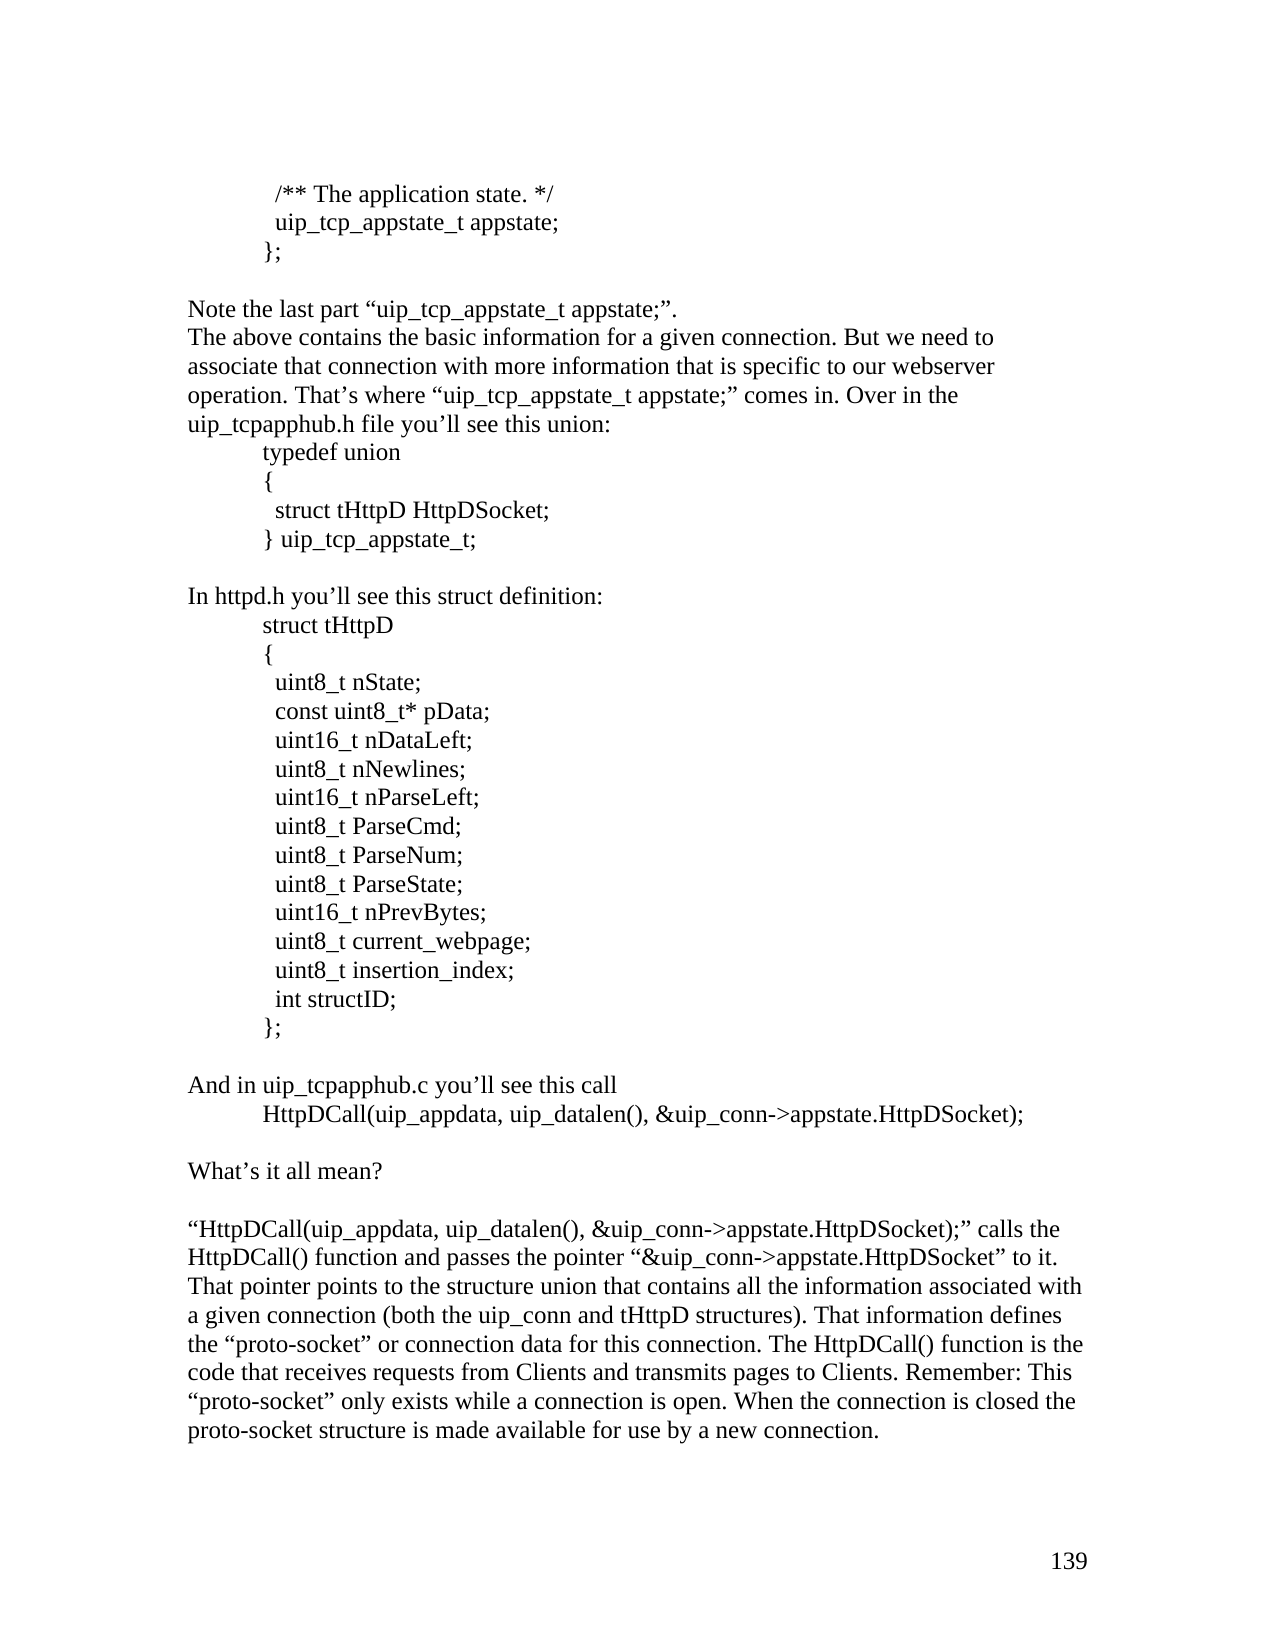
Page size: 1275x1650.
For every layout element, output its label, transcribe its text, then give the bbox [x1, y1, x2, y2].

text { [262, 466, 1087, 495]
text int structID; [262, 984, 1087, 1012]
text }; [262, 1012, 1087, 1041]
text In httpd.h you’ll see this struct definition: [187, 581, 1087, 610]
text struct tHttpD HttpDSocket; [262, 495, 1087, 524]
text Note the last part “uip_tcp_appstate_t appstate;”. [187, 294, 1087, 322]
text const uint8_t* pData; [262, 696, 1087, 725]
text What’s it all mean? [187, 1156, 1087, 1185]
text And in uip_tcpapphub.c you’ll see this call [187, 1070, 1087, 1099]
text }; [262, 236, 1087, 265]
text uint8_t insertion_index; [262, 955, 1087, 984]
text uint8_t current_webpage; [262, 926, 1087, 955]
text struct tHttpD [262, 610, 1087, 639]
text uint8_t nState; [262, 667, 1087, 696]
text } uip_tcp_appstate_t; [262, 524, 1087, 552]
text /** The application state. */ [262, 179, 1087, 207]
text uint8_t ParseCmd; [262, 811, 1087, 840]
text uip_tcp_appstate_t appstate; [262, 207, 1087, 236]
text uint8_t ParseNum; [262, 840, 1087, 869]
text uint8_t nNewlines; [262, 754, 1087, 782]
text uint16_t nParseLeft; [262, 782, 1087, 811]
text { [262, 639, 1087, 667]
text uint16_t nDataLeft; [262, 725, 1087, 754]
text HttpDCall(uip_appdata, uip_datalen(), &uip_conn->appstate.HttpDSocket); [262, 1099, 1087, 1127]
text uint16_t nPrevBytes; [262, 897, 1087, 926]
text uint8_t ParseState; [262, 869, 1087, 897]
text typedef union [262, 437, 1087, 466]
text “HttpDCall(uip_appdata, uip_datalen(), &uip_conn->appstate.HttpDSocket);” calls the HttpDCall() function and passes the pointer “&uip_conn->appstate.HttpDSocket” to it. That pointer points to the structure union that contains all the information associated with a given connection (both the uip_conn and tHttpD structures). That information defines the “proto-socket” or connection data for this connection. The HttpDCall() function is the code that receives requests from Clients and transmits pages to Clients. Remember: This “proto-socket” only exists while a connection is open. When the connection is closed the proto-socket structure is made available for use by a new connection. [187, 1214, 1087, 1444]
text The above contains the basic information for a given connection. But we need to associate that connection with more information that is specific to our webserver operation. That’s where “uip_tcp_appstate_t appstate;” comes in. Over in the uip_tcpapphub.h file you’ll see this union: [187, 322, 1087, 437]
